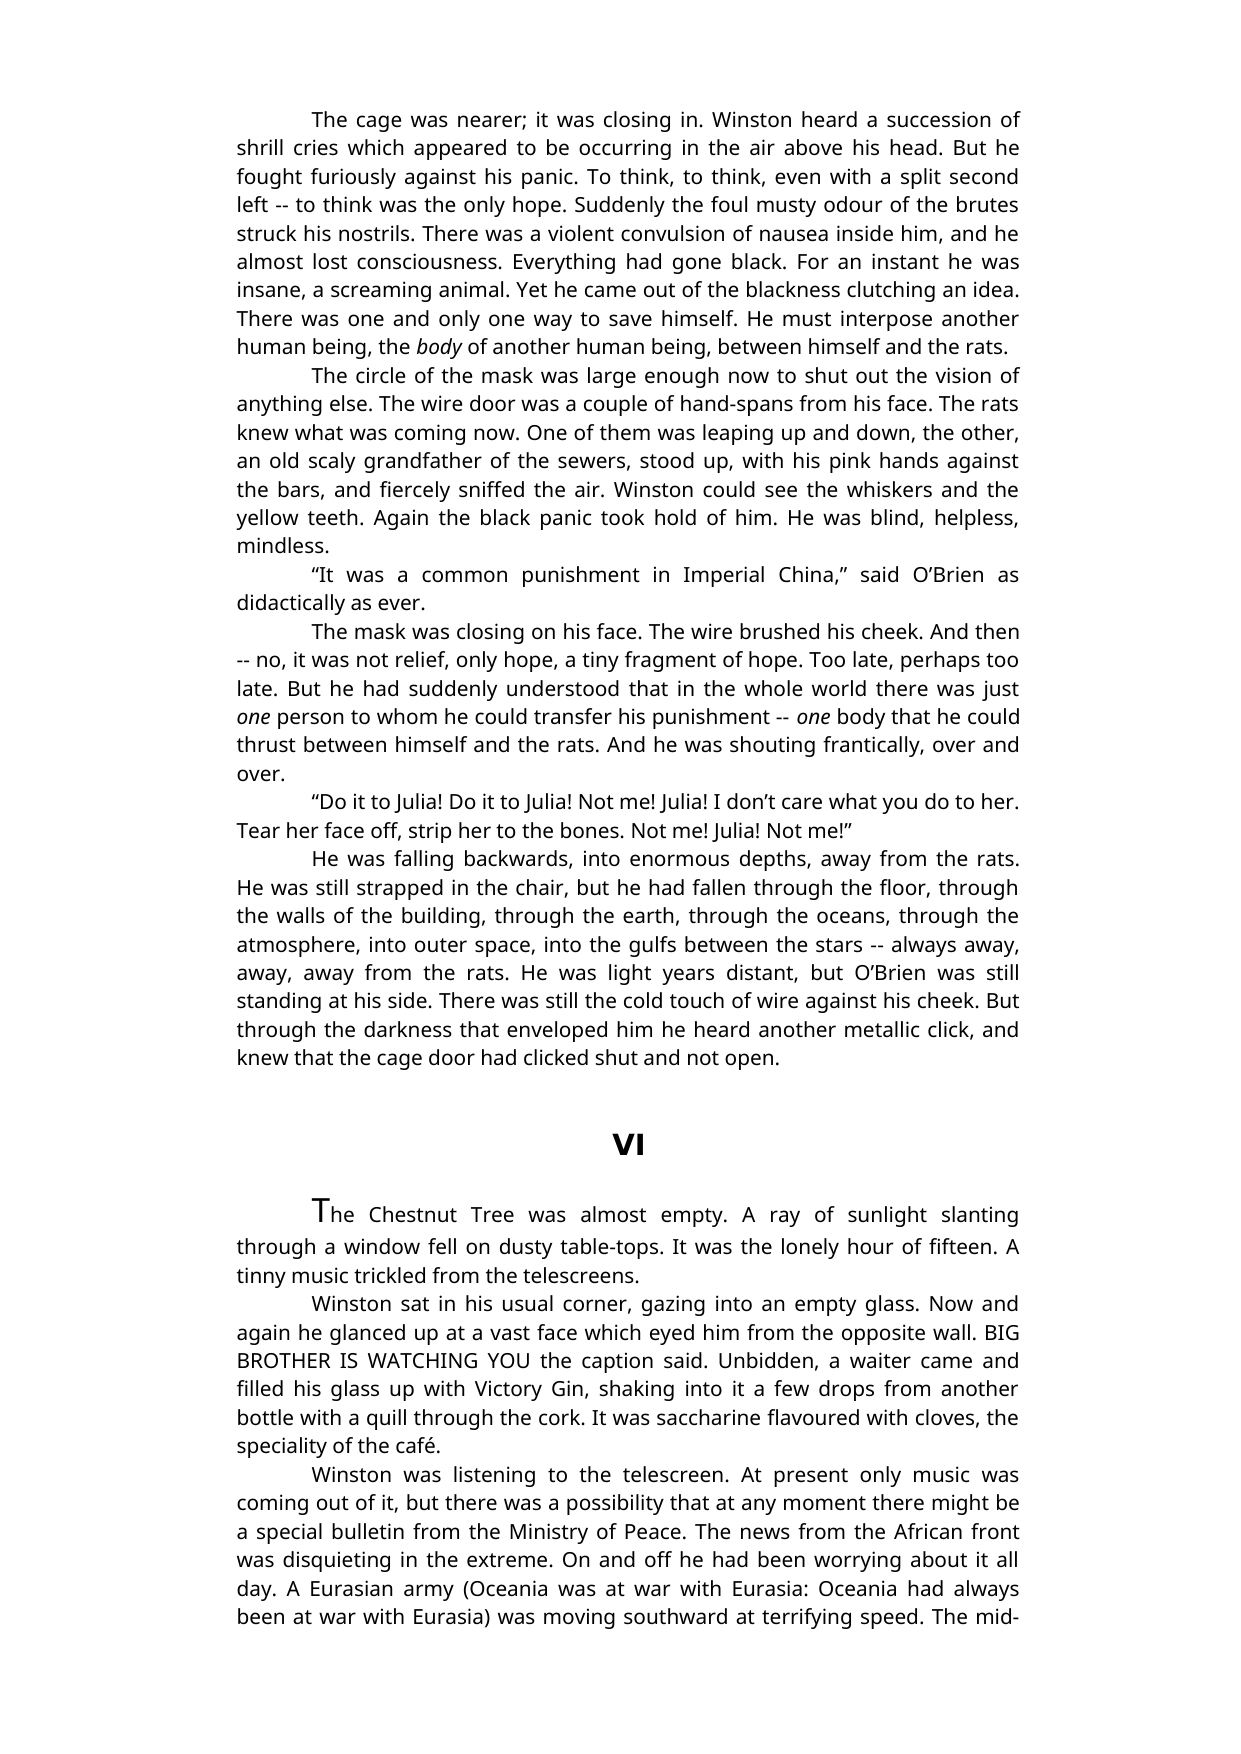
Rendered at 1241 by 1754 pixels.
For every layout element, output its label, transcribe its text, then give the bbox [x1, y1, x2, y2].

text “Do it to Julia! Do it to Julia! Not me! Julia! I don’t care what you do to her. Tear her face off, strip her to the bones. Not me! Julia! Not me!” [236, 787, 1021, 844]
text Winston sat in his usual corner, gazing into an empty glass. Now and again he glanced up at a vast face which eyed him from the opposite wall. BIG BROTHER IS WATCHING YOU the caption said. Unbidden, a waiter came and filled his glass up with Victory Gin, shaking into it a few drops from another bottle with a quill through the cork. It was saccharine flavoured with cloves, the speciality of the café. [236, 1289, 1021, 1460]
text The circle of the mask was large enough now to shut out the vision of anything else. The wire door was a couple of hand-spans from his face. The rats knew what was coming now. One of them was leaping up and down, the other, an old scaly grandfather of the sewers, stood up, with his pink hands against the bars, and fiercely sniffed the air. Winston could see the whiskers and the yellow teeth. Again the black panic took hold of him. He was blind, helpless, mindless. [236, 361, 1021, 560]
text He was falling backwards, into enormous depths, away from the rats. He was still strapped in the chair, but he had fallen through the floor, through the walls of the building, through the earth, through the oceans, through the atmosphere, into outer space, into the gulfs between the stars -- always away, away, away from the rats. He was light years distant, but O’Brien was still standing at his side. There was still the cold touch of wire against his cheek. But through the darkness that enveloped him he heard another metallic click, and knew that the cage door had clicked shut and not open. [236, 844, 1021, 1072]
text Winston was listening to the telescreen. At present only music was coming out of it, but there was a possibility that at any moment there might be a special bulletin from the Ministry of Peace. The news from the African front was disquieting in the extreme. On and off he had been worrying about it all day. A Eurasian army (Oceania was at war with Eurasia: Oceania had always been at war with Eurasia) was moving southward at terrifying speed. The mid- [236, 1460, 1021, 1631]
text The mask was closing on his face. The wire brushed his cheek. And then -- no, it was not relief, only hope, a tiny fragment of hope. Too late, perhaps too late. But he had suddenly understood that in the whole world there was just one person to whom he could transfer his punishment -- one body that he could thrust between himself and the rats. And he was shouting frantically, over and over. [236, 617, 1021, 787]
text The Chestnut Tree was almost empty. A ray of sunlight slanting through a window fell on dusty table-tops. It was the lonely hour of fifteen. A tinny music trickled from the telescreens. [236, 1187, 1021, 1289]
text VI [236, 1129, 1021, 1163]
text “It was a common punishment in Imperial China,” said O’Brien as didactically as ever. [236, 560, 1021, 617]
text The cage was nearer; it was closing in. Winston heard a succession of shrill cries which appeared to be occurring in the air above his head. But he fought furiously against his panic. To think, to think, even with a split second left -- to think was the only hope. Suddenly the foul musty odour of the brutes struck his nostrils. There was a violent convulsion of nausea inside him, and he almost lost consciousness. Everything had gone black. For an instant he was insane, a screaming animal. Yet he came out of the blackness clutching an idea. There was one and only one way to save himself. He must interpose another human being, the body of another human being, between himself and the rats. [236, 105, 1021, 361]
